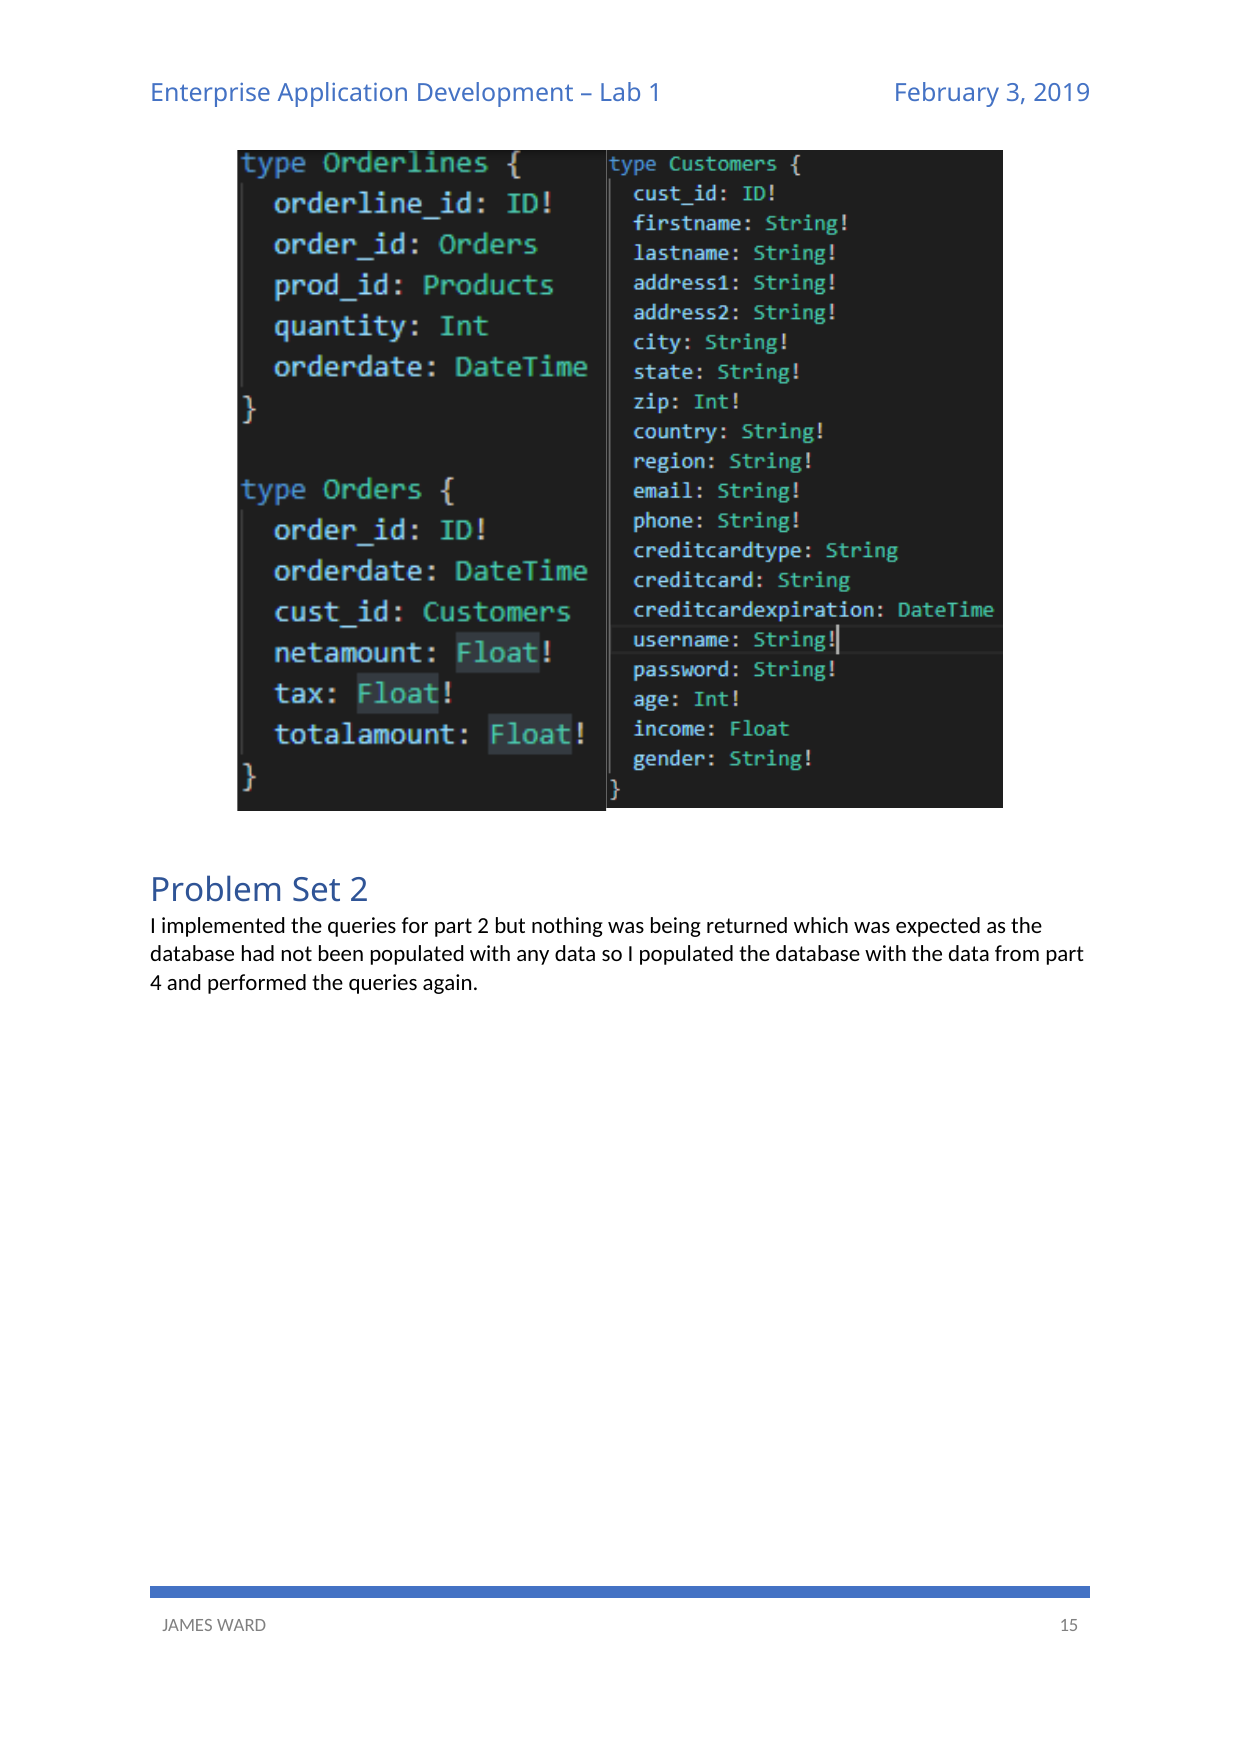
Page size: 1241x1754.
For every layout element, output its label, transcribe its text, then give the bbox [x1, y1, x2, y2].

subtitle Problem Set 2 [150, 866, 1090, 912]
text I implemented the queries for part 2 but nothing was being returned which was expected as the database had not been populated with any data so I populated the database with the data from part 4 and performed the queries again. [150, 912, 1090, 996]
